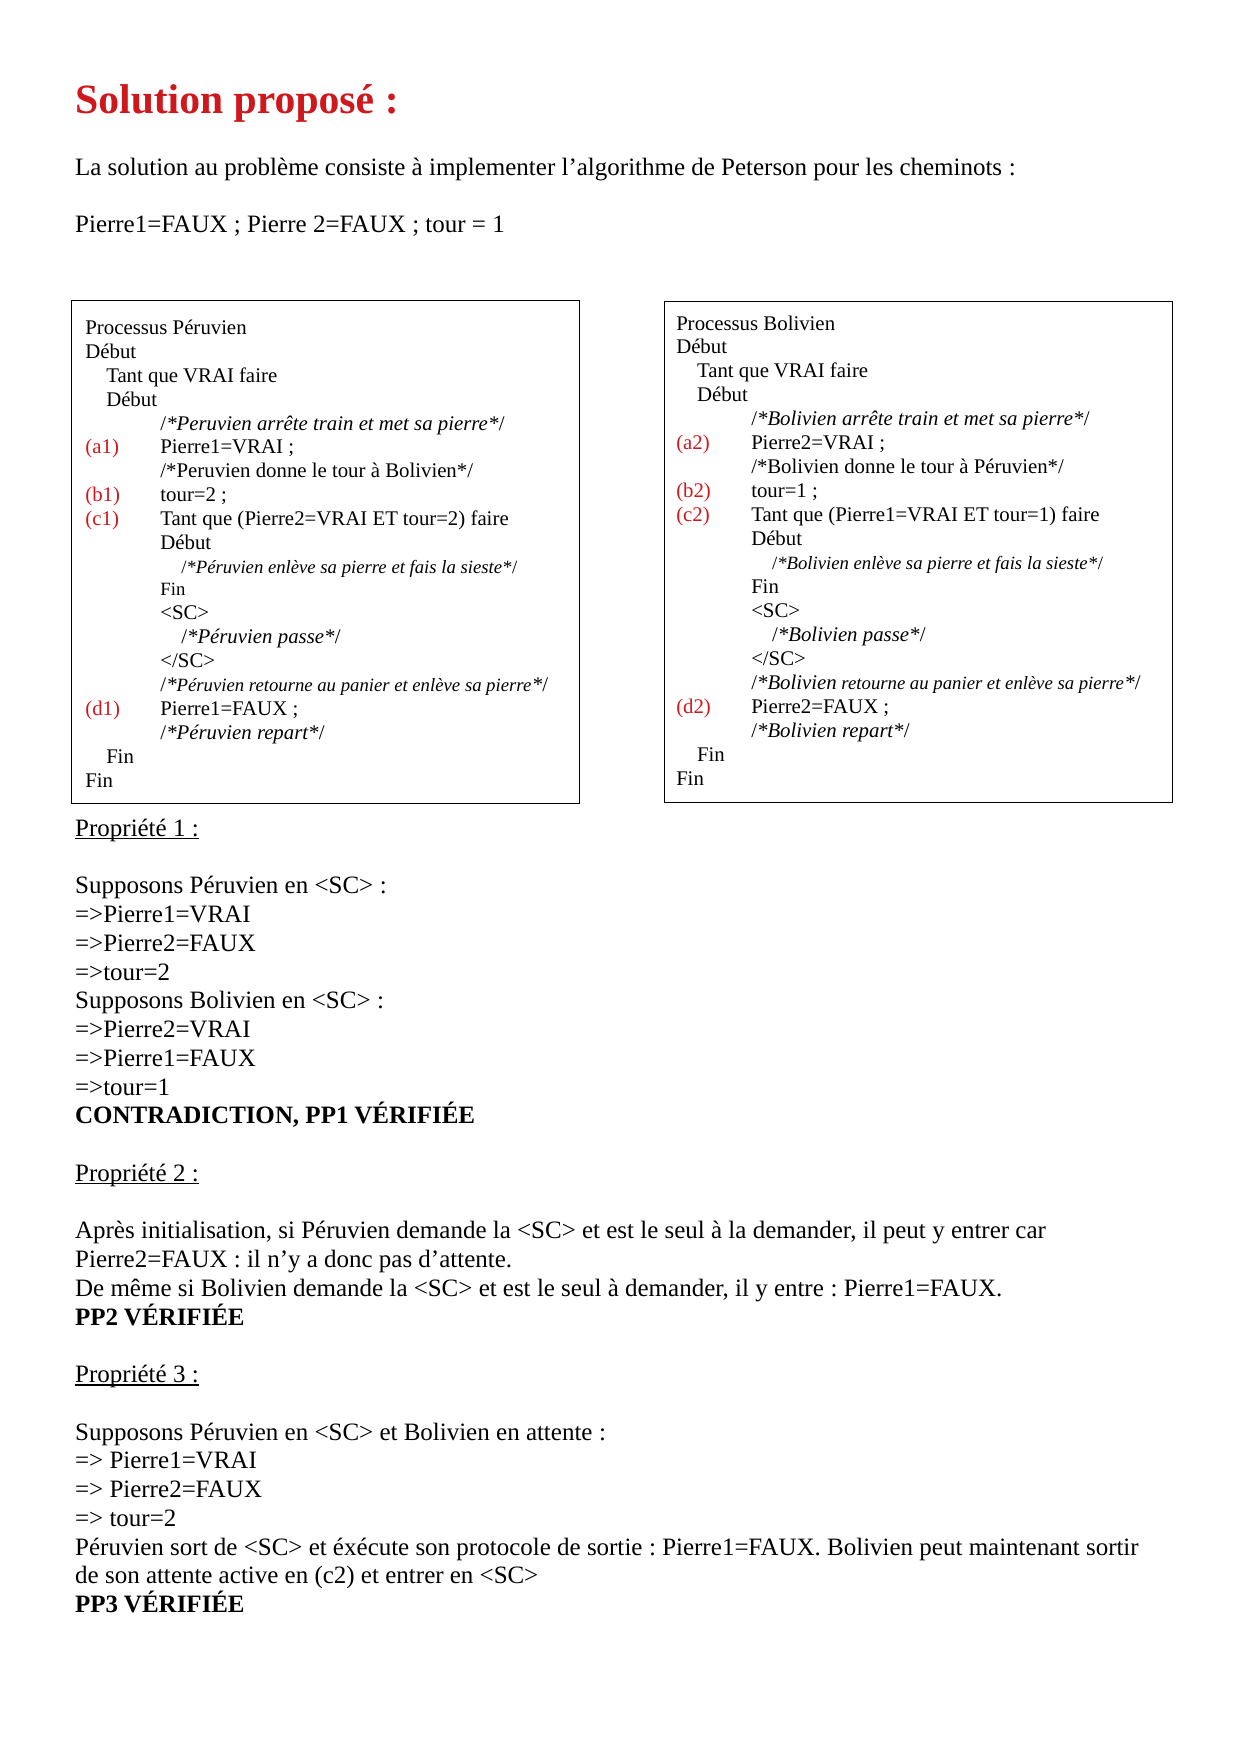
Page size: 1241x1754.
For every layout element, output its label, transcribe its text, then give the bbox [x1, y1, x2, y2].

text Solution proposé : [75, 75, 1165, 123]
text => Pierre1=VRAI [75, 1445, 1165, 1474]
text Pierre1=FAUX ; Pierre 2=FAUX ; tour = 1 [75, 209, 1165, 238]
text Supposons Péruvien en <SC> : [75, 870, 1165, 899]
text Propriété 1 : [75, 813, 1165, 842]
text => Pierre2=FAUX [75, 1474, 1165, 1503]
text Supposons Péruvien en <SC> et Bolivien en attente : [75, 1417, 1165, 1445]
text =>tour=2 [75, 957, 1165, 985]
text =>tour=1 [75, 1072, 1165, 1100]
text Péruvien sort de <SC> et éxécute son protocole de sortie : Pierre1=FAUX. Bolivien peut maintenant sortir de son attente active en (c2) et entrer en <SC> [75, 1532, 1165, 1589]
text =>Pierre2=FAUX [75, 928, 1165, 957]
text PP3 VÉRIFIÉE [75, 1589, 1165, 1618]
text =>Pierre1=VRAI [75, 899, 1165, 928]
text Propriété 2 : [75, 1158, 1165, 1187]
text => tour=2 [75, 1503, 1165, 1532]
text Après initialisation, si Péruvien demande la <SC> et est le seul à la demander, il peut y entrer car Pierre2=FAUX : il n’y a donc pas d’attente. [75, 1215, 1165, 1273]
text La solution au problème consiste à implementer l’algorithme de Peterson pour les cheminots : [75, 152, 1165, 180]
text =>Pierre2=VRAI [75, 1014, 1165, 1043]
text De même si Bolivien demande la <SC> et est le seul à demander, il y entre : Pierre1=FAUX. [75, 1273, 1165, 1302]
text Supposons Bolivien en <SC> : [75, 985, 1165, 1014]
text CONTRADICTION, PP1 VÉRIFIÉE [75, 1100, 1165, 1129]
text Propriété 3 : [75, 1359, 1165, 1388]
text =>Pierre1=FAUX [75, 1043, 1165, 1072]
text PP2 VÉRIFIÉE [75, 1302, 1165, 1330]
